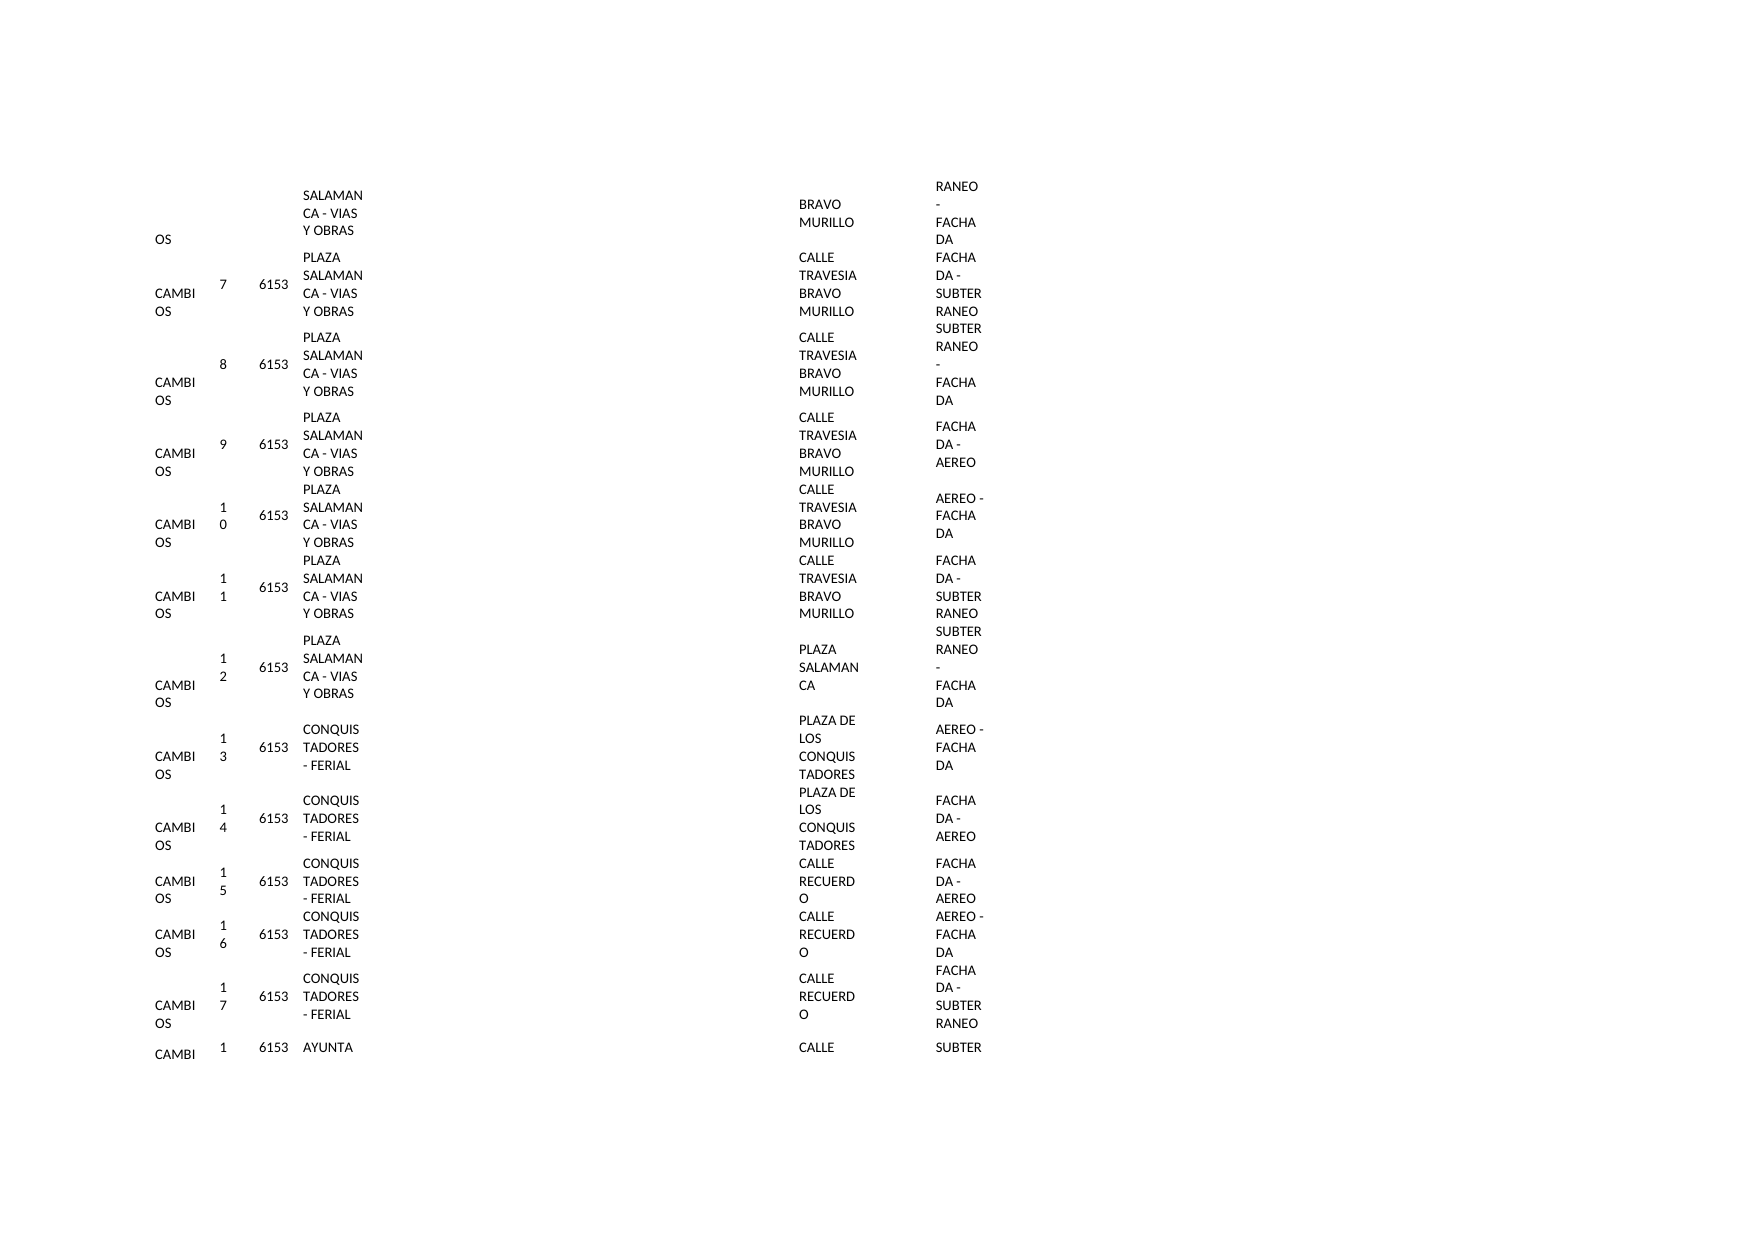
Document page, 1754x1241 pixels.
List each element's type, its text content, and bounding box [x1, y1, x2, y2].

table_cell [496, 961, 531, 1032]
table_cell [691, 783, 792, 854]
table_cell [691, 854, 792, 907]
table_cell CALLE TRAVESIA BRAVO MURILLO [792, 409, 868, 480]
table_cell [496, 854, 531, 907]
table_cell [640, 712, 691, 783]
table_cell [590, 249, 640, 320]
table_cell [691, 249, 792, 320]
table_cell [531, 551, 590, 622]
table_cell [372, 783, 448, 854]
table_cell [448, 409, 496, 480]
table_cell [640, 961, 691, 1032]
table_cell [640, 249, 691, 320]
table_cell [590, 961, 640, 1032]
table_cell CAMBIOS [148, 908, 210, 961]
table_cell [590, 1032, 640, 1063]
table_cell CAMBIOS [148, 712, 210, 783]
table_cell [691, 409, 792, 480]
table_cell [868, 783, 928, 854]
table_cell 14 [210, 783, 234, 854]
table_cell [531, 854, 590, 907]
table_cell [640, 854, 691, 907]
table_cell [448, 249, 496, 320]
table_cell [448, 177, 496, 248]
table_cell [991, 712, 1033, 783]
table_cell [448, 551, 496, 622]
table_cell 13 [210, 712, 234, 783]
table_cell CALLE [792, 1032, 868, 1063]
table_cell 6153 [234, 320, 296, 409]
table_cell [448, 712, 496, 783]
table_cell [991, 249, 1033, 320]
table_cell [448, 320, 496, 409]
table_cell [448, 1032, 496, 1063]
table_cell 8 [210, 320, 234, 409]
table_cell 9 [210, 409, 234, 480]
table_cell [590, 712, 640, 783]
table_cell [372, 551, 448, 622]
table_cell 16 [210, 908, 234, 961]
table_cell PLAZA SALAMANCA - VIAS Y OBRAS [296, 623, 372, 712]
table_cell [496, 712, 531, 783]
table_cell [691, 712, 792, 783]
table_cell [372, 908, 448, 961]
table_cell 6153 [234, 409, 296, 480]
table_cell [640, 177, 691, 248]
table_cell [496, 177, 531, 248]
table_cell 6153 [234, 783, 296, 854]
table_cell [372, 961, 448, 1032]
table_cell [372, 1032, 448, 1063]
table_cell CALLE RECUERDO [792, 908, 868, 961]
table_cell [640, 908, 691, 961]
table_cell CONQUISTADORES - FERIAL [296, 961, 372, 1032]
table_cell 11 [210, 551, 234, 622]
table_cell [640, 320, 691, 409]
table_cell [691, 480, 792, 551]
table_cell [590, 783, 640, 854]
table_cell [496, 551, 531, 622]
table_cell PLAZA SALAMANCA - VIAS Y OBRAS [296, 320, 372, 409]
table_cell CONQUISTADORES - FERIAL [296, 712, 372, 783]
table_cell [590, 551, 640, 622]
table_cell [691, 551, 792, 622]
table_cell [991, 480, 1033, 551]
table_cell AYUNTA [296, 1032, 372, 1063]
table_cell PLAZA SALAMANCA - VIAS Y OBRAS [296, 480, 372, 551]
table_cell CAMBI [148, 1032, 210, 1063]
table_cell [991, 908, 1033, 961]
table_cell CAMBIOS [148, 961, 210, 1032]
table_cell PLAZA DE LOS CONQUISTADORES [792, 712, 868, 783]
table_cell [868, 249, 928, 320]
table_cell [531, 249, 590, 320]
table_cell CALLE RECUERDO [792, 961, 868, 1032]
table_cell FACHADA - AEREO [928, 854, 991, 907]
table_cell CALLE TRAVESIA BRAVO MURILLO [792, 249, 868, 320]
table_cell 6153 [234, 249, 296, 320]
table_cell [372, 409, 448, 480]
table_cell [991, 783, 1033, 854]
table_cell [991, 320, 1033, 409]
table_cell FACHADA - SUBTERRANEO [928, 551, 991, 622]
table_cell [210, 177, 234, 248]
table_cell AEREO - FACHADA [928, 908, 991, 961]
table_cell 10 [210, 480, 234, 551]
table_cell FACHADA - SUBTERRANEO [928, 961, 991, 1032]
table_cell PLAZA SALAMANCA - VIAS Y OBRAS [296, 551, 372, 622]
table_cell [868, 961, 928, 1032]
table_cell [590, 409, 640, 480]
table_cell [691, 623, 792, 712]
table_cell [234, 177, 296, 248]
table_cell [496, 1032, 531, 1063]
table_cell SUBTERRANEO - FACHADA [928, 623, 991, 712]
table_cell CAMBIOS [148, 409, 210, 480]
table_cell 7 [210, 249, 234, 320]
table_cell PLAZA DE LOS CONQUISTADORES [792, 783, 868, 854]
table_cell [496, 908, 531, 961]
table_cell [590, 177, 640, 248]
table_cell [372, 854, 448, 907]
table_cell 6153 [234, 623, 296, 712]
table_cell 6153 [234, 908, 296, 961]
table_cell [531, 712, 590, 783]
table_cell [640, 480, 691, 551]
table_cell PLAZA SALAMANCA - VIAS Y OBRAS [296, 249, 372, 320]
table_cell [691, 961, 792, 1032]
table_cell PLAZA SALAMANCA - VIAS Y OBRAS [296, 409, 372, 480]
table_cell CAMBIOS [148, 320, 210, 409]
table_cell [991, 177, 1033, 248]
table_cell 6153 [234, 712, 296, 783]
table_cell AEREO - FACHADA [928, 712, 991, 783]
table_cell [531, 320, 590, 409]
table_cell [691, 1032, 792, 1063]
table_cell [590, 908, 640, 961]
table_cell [868, 551, 928, 622]
table_cell CONQUISTADORES - FERIAL [296, 783, 372, 854]
table_cell [991, 961, 1033, 1032]
table_cell SUBTER [928, 1032, 991, 1063]
table_cell CALLE RECUERDO [792, 854, 868, 907]
table_cell FACHADA - SUBTERRANEO [928, 249, 991, 320]
table_cell 6153 [234, 480, 296, 551]
table_cell SUBTERRANEO - FACHADA [928, 320, 991, 409]
table_cell [868, 320, 928, 409]
table_cell [640, 783, 691, 854]
table_cell [691, 177, 792, 248]
table_cell 15 [210, 854, 234, 907]
table_cell CALLE TRAVESIA BRAVO MURILLO [792, 480, 868, 551]
table_cell [531, 908, 590, 961]
table_cell [868, 854, 928, 907]
table_cell [590, 854, 640, 907]
table_cell CAMBIOS [148, 623, 210, 712]
table_cell [868, 177, 928, 248]
table_cell OS [148, 177, 210, 248]
table_cell [372, 249, 448, 320]
table_cell [991, 1032, 1033, 1063]
table_cell PLAZA SALAMANCA [792, 623, 868, 712]
table_cell [496, 320, 531, 409]
table_cell [496, 623, 531, 712]
table_cell [691, 320, 792, 409]
table_cell [496, 480, 531, 551]
table_cell 6153 [234, 551, 296, 622]
table_cell [531, 623, 590, 712]
table_cell [640, 409, 691, 480]
table_cell [991, 854, 1033, 907]
table_cell [868, 1032, 928, 1063]
table_cell [448, 908, 496, 961]
table_cell [640, 1032, 691, 1063]
table_cell [372, 623, 448, 712]
table_cell [868, 409, 928, 480]
table_cell CALLE TRAVESIA BRAVO MURILLO [792, 551, 868, 622]
table_cell CONQUISTADORES - FERIAL [296, 908, 372, 961]
table_cell [496, 249, 531, 320]
table_cell [496, 783, 531, 854]
table_cell [531, 1032, 590, 1063]
table_cell [448, 783, 496, 854]
table_cell [590, 480, 640, 551]
table_cell 1 [210, 1032, 234, 1063]
table_cell 6153 [234, 961, 296, 1032]
table_cell CAMBIOS [148, 551, 210, 622]
table_cell CAMBIOS [148, 249, 210, 320]
table_cell 12 [210, 623, 234, 712]
table_cell [531, 961, 590, 1032]
table_cell [991, 623, 1033, 712]
table_cell [448, 854, 496, 907]
table_cell [640, 623, 691, 712]
table_cell [640, 551, 691, 622]
table_cell [868, 480, 928, 551]
table_cell [531, 177, 590, 248]
table_cell CAMBIOS [148, 480, 210, 551]
table_cell [590, 320, 640, 409]
table_cell [531, 783, 590, 854]
table_cell [448, 480, 496, 551]
table_cell [372, 320, 448, 409]
table_cell [531, 409, 590, 480]
table_cell [372, 480, 448, 551]
table_cell 6153 [234, 854, 296, 907]
table_cell [868, 623, 928, 712]
table_cell SALAMANCA - VIAS Y OBRAS [296, 177, 372, 248]
table_cell AEREO - FACHADA [928, 480, 991, 551]
table_cell 17 [210, 961, 234, 1032]
table_cell [531, 480, 590, 551]
table_cell FACHADA - AEREO [928, 409, 991, 480]
table_cell 6153 [234, 1032, 296, 1063]
table_cell [496, 409, 531, 480]
table_cell CONQUISTADORES - FERIAL [296, 854, 372, 907]
table_cell BRAVO MURILLO [792, 177, 868, 248]
table_cell [448, 623, 496, 712]
table_cell [991, 409, 1033, 480]
table_cell FACHADA - AEREO [928, 783, 991, 854]
table_cell CAMBIOS [148, 854, 210, 907]
table_cell [372, 712, 448, 783]
table_cell CAMBIOS [148, 783, 210, 854]
table_cell RANEO - FACHADA [928, 177, 991, 248]
table_cell [991, 551, 1033, 622]
table_cell [448, 961, 496, 1032]
table_cell [372, 177, 448, 248]
table_cell [868, 908, 928, 961]
table_cell CALLE TRAVESIA BRAVO MURILLO [792, 320, 868, 409]
table_cell [868, 712, 928, 783]
table_cell [590, 623, 640, 712]
table_cell [691, 908, 792, 961]
